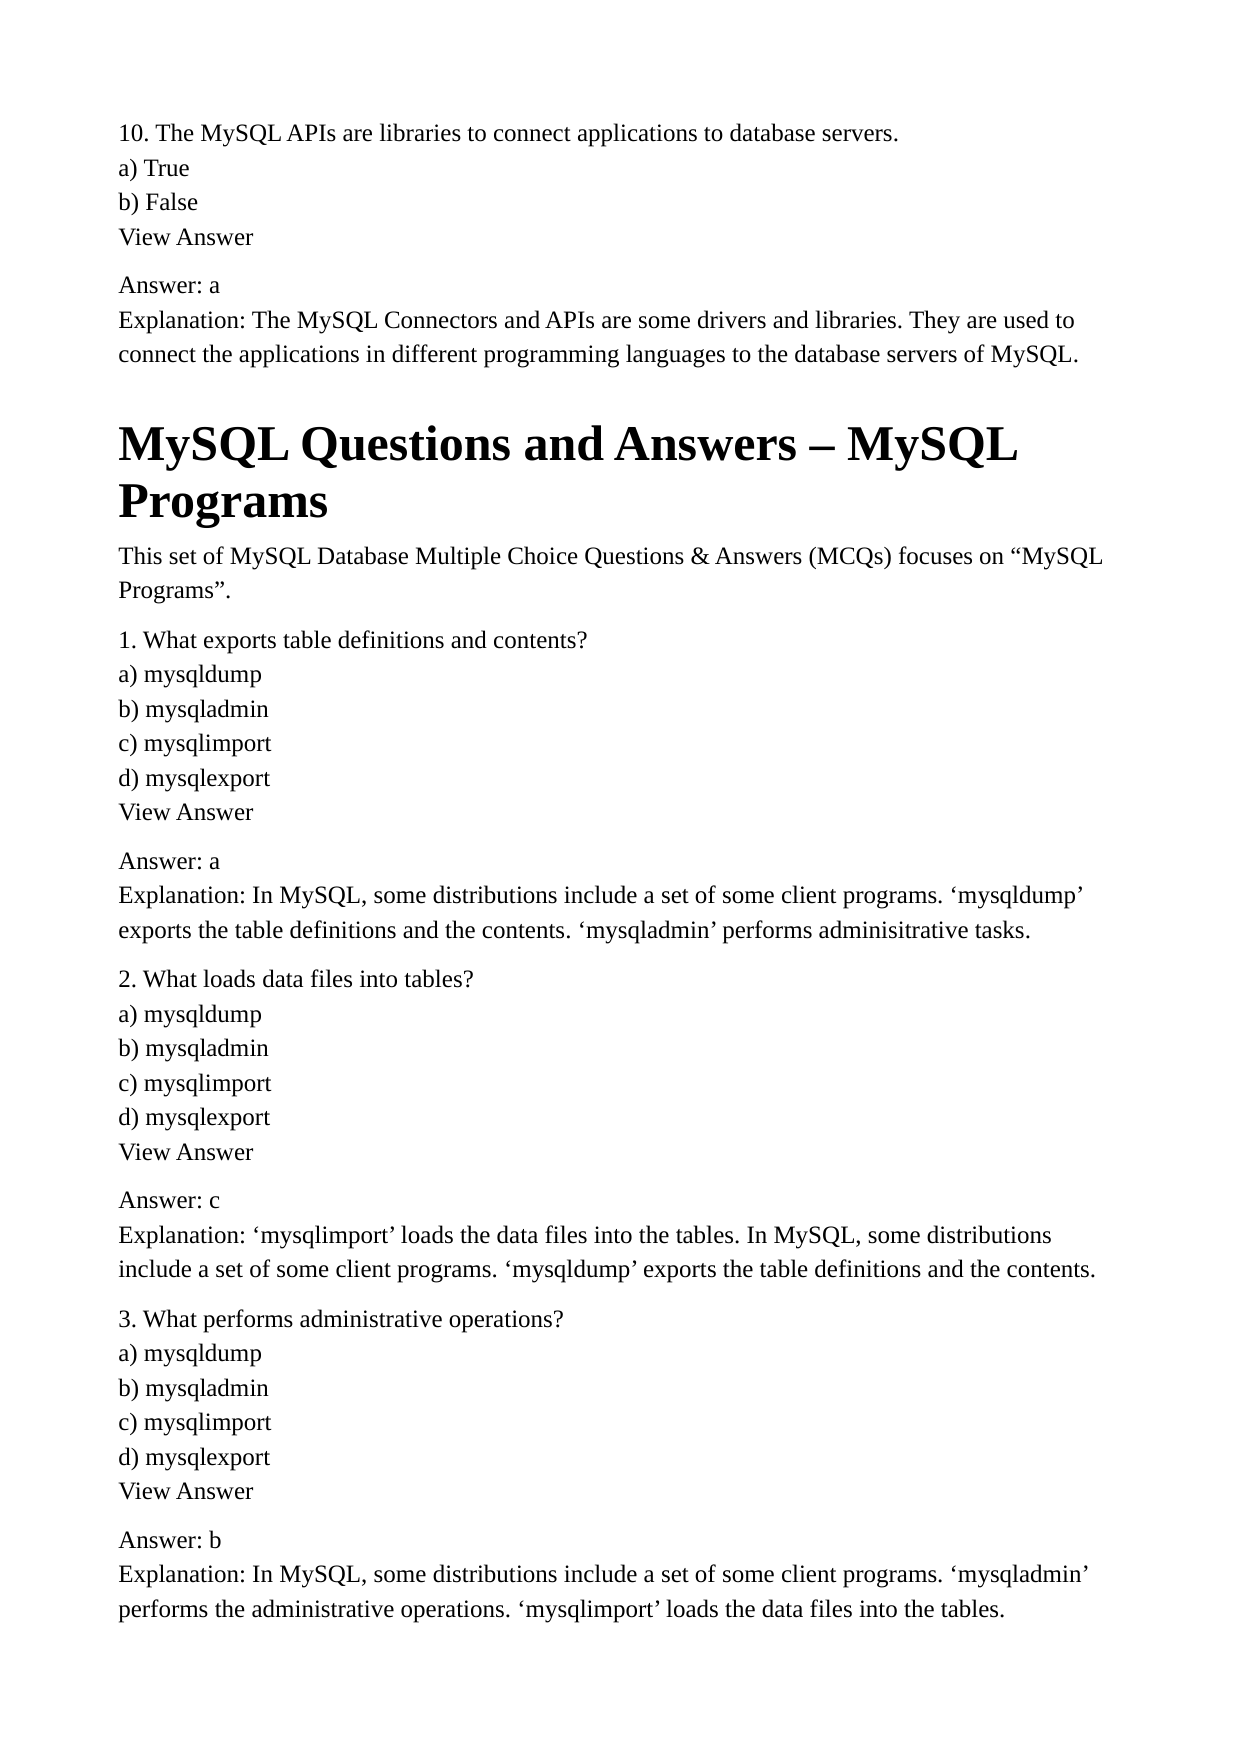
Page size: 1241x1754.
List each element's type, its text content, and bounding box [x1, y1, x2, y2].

text 1. What exports table definitions and contents? a) mysqldump b) mysqladmin c) mysqlimport d) mysqlexport View Answer [118, 625, 1122, 826]
text Answer: a Explanation: In MySQL, some distributions include a set of some client programs. ‘mysqldump’ exports the table definitions and the contents. ‘mysqladmin’ performs adminisitrative tasks. [118, 846, 1122, 944]
text 10. The MySQL APIs are libraries to connect applications to database servers. a) True b) False View Answer [118, 118, 1122, 250]
text 3. What performs administrative operations? a) mysqldump b) mysqladmin c) mysqlimport d) mysqlexport View Answer [118, 1304, 1122, 1505]
text 2. What loads data files into tables? a) mysqldump b) mysqladmin c) mysqlimport d) mysqlexport View Answer [118, 964, 1122, 1165]
text Answer: c Explanation: ‘mysqlimport’ loads the data files into the tables. In MySQL, some distributions include a set of some client programs. ‘mysqldump’ exports the table definitions and the contents. [118, 1186, 1122, 1283]
text Answer: a Explanation: The MySQL Connectors and APIs are some drivers and libraries. They are used to connect the applications in different programming languages to the database servers of MySQL. [118, 271, 1122, 368]
text Answer: b Explanation: In MySQL, some distributions include a set of some client programs. ‘mysqladmin’ performs the administrative operations. ‘mysqlimport’ loads the data files into the tables. [118, 1525, 1122, 1623]
subtitle MySQL Questions and Answers – MySQL Programs [118, 414, 1122, 529]
text This set of MySQL Database Multiple Choice Questions & Answers (MCQs) focuses on “MySQL Programs”. [118, 541, 1122, 604]
